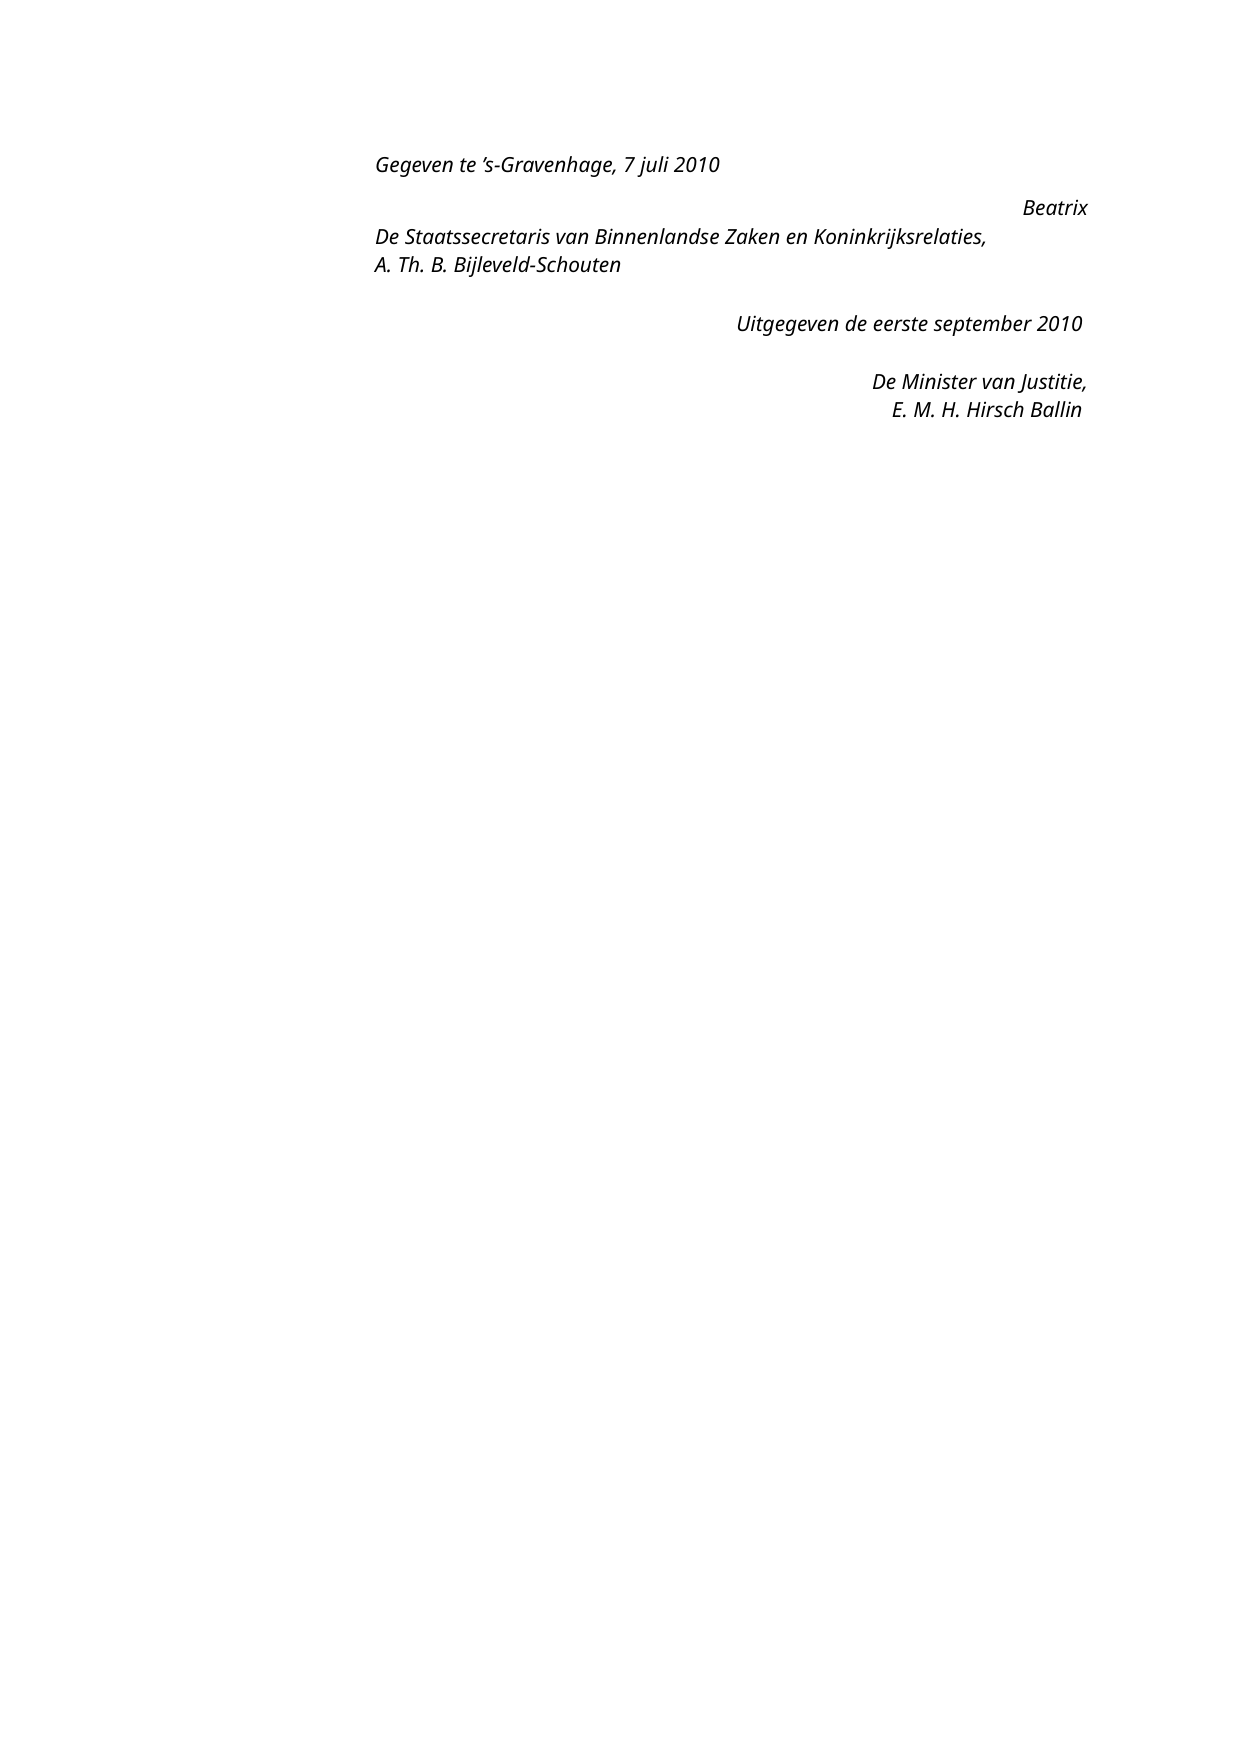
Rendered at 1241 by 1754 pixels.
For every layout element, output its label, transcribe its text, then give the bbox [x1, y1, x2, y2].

text Uitgegeven de eerste september 2010 [375, 309, 1090, 337]
text De Minister van Justitie, [375, 367, 1090, 396]
text Beatrix [375, 193, 1090, 222]
text A. Th. B. Bijleveld-Schouten [375, 250, 1090, 279]
text Gegeven te ’s-Gravenhage, 7 juli 2010 [375, 150, 1090, 178]
text E. M. H. Hirsch Ballin [375, 396, 1090, 424]
text De Staatssecretaris van Binnenlandse Zaken en Koninkrijksrelaties, [375, 222, 1090, 250]
